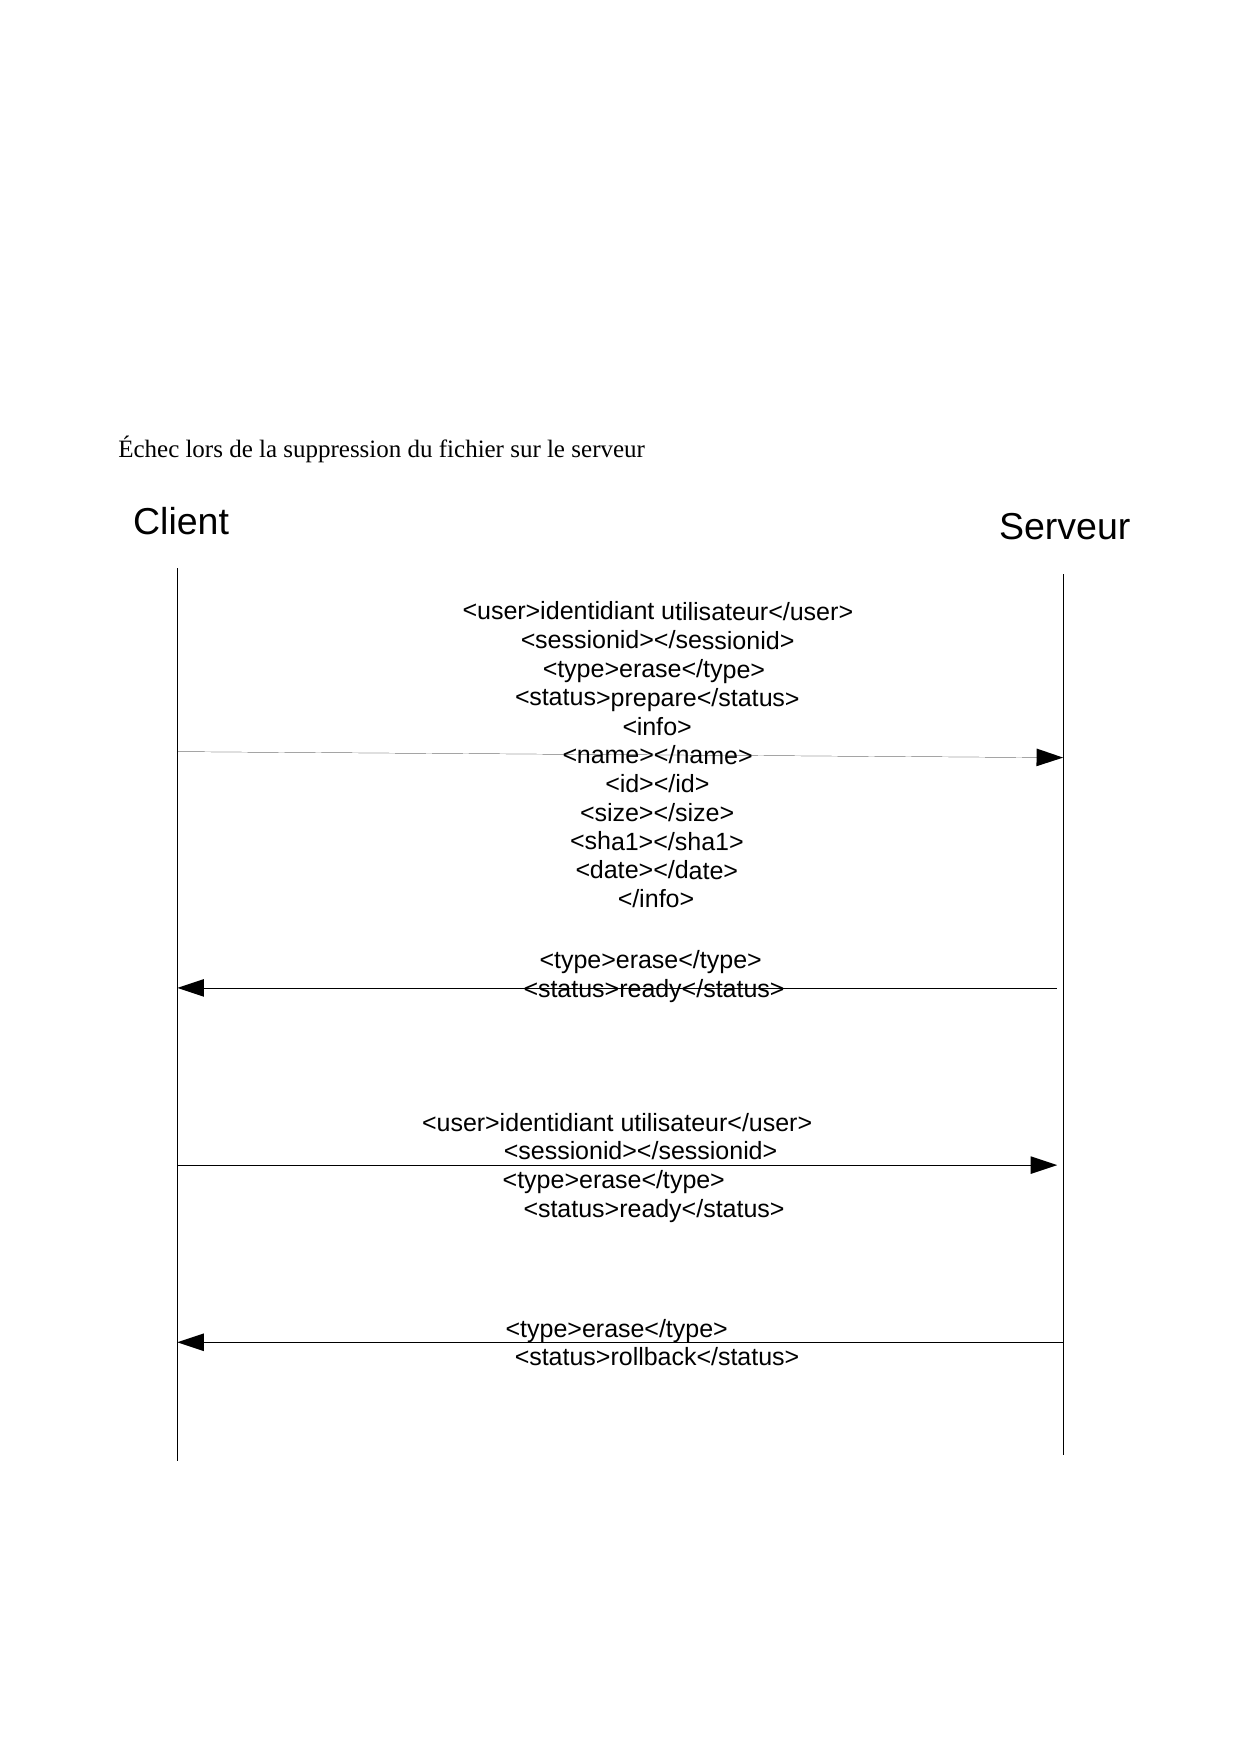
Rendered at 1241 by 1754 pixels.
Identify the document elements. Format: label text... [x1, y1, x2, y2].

text Échec lors de la suppression du fichier sur le serveur [118, 434, 1122, 463]
